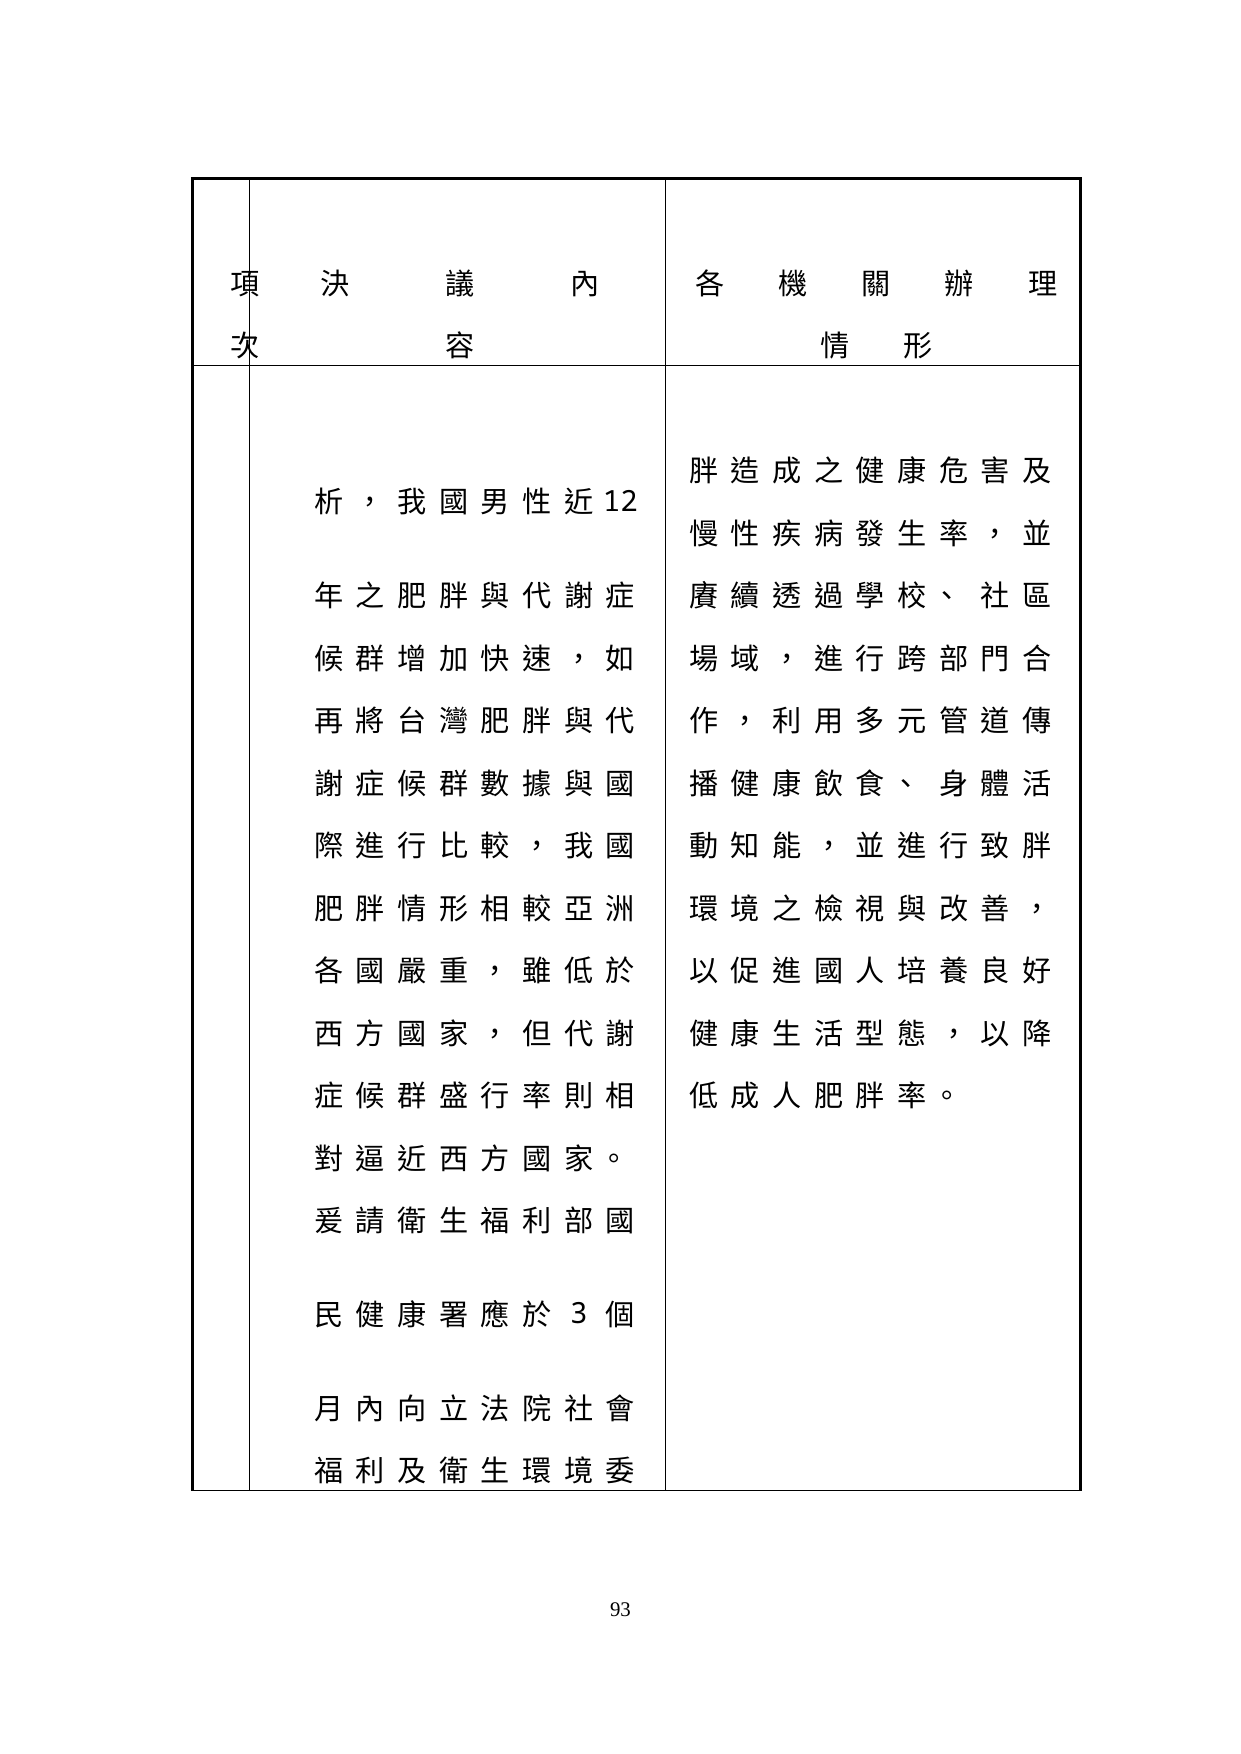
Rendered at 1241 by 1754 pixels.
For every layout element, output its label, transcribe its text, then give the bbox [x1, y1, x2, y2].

table_header 決 議 內 容 [250, 180, 665, 365]
table_header 項次 [194, 180, 249, 365]
table_cell [194, 366, 249, 1490]
table_cell 胖造成之健康危害及慢性疾病發生率，並賡續透過學校、社區場域，進行跨部門合作，利用多元管道傳播健康飲食、身體活動知能，並進行致胖環境之檢視與改善，以促進國人培養良好健康生活型態，以降低成人肥胖率。 [666, 366, 1079, 1490]
table_cell 析，我國男性近12年之肥胖與代謝症候群增加快速，如再將台灣肥胖與代謝症候群數據與國際進行比較，我國肥胖情形相較亞洲各國嚴重，雖低於西方國家，但代謝症候群盛行率則相對逼近西方國家。爰請衛生福利部國民健康署應於3個月內向立法院社會福利及衛生環境委 [250, 366, 665, 1490]
table_header 各 機 關 辦 理 情 形 [666, 180, 1079, 365]
